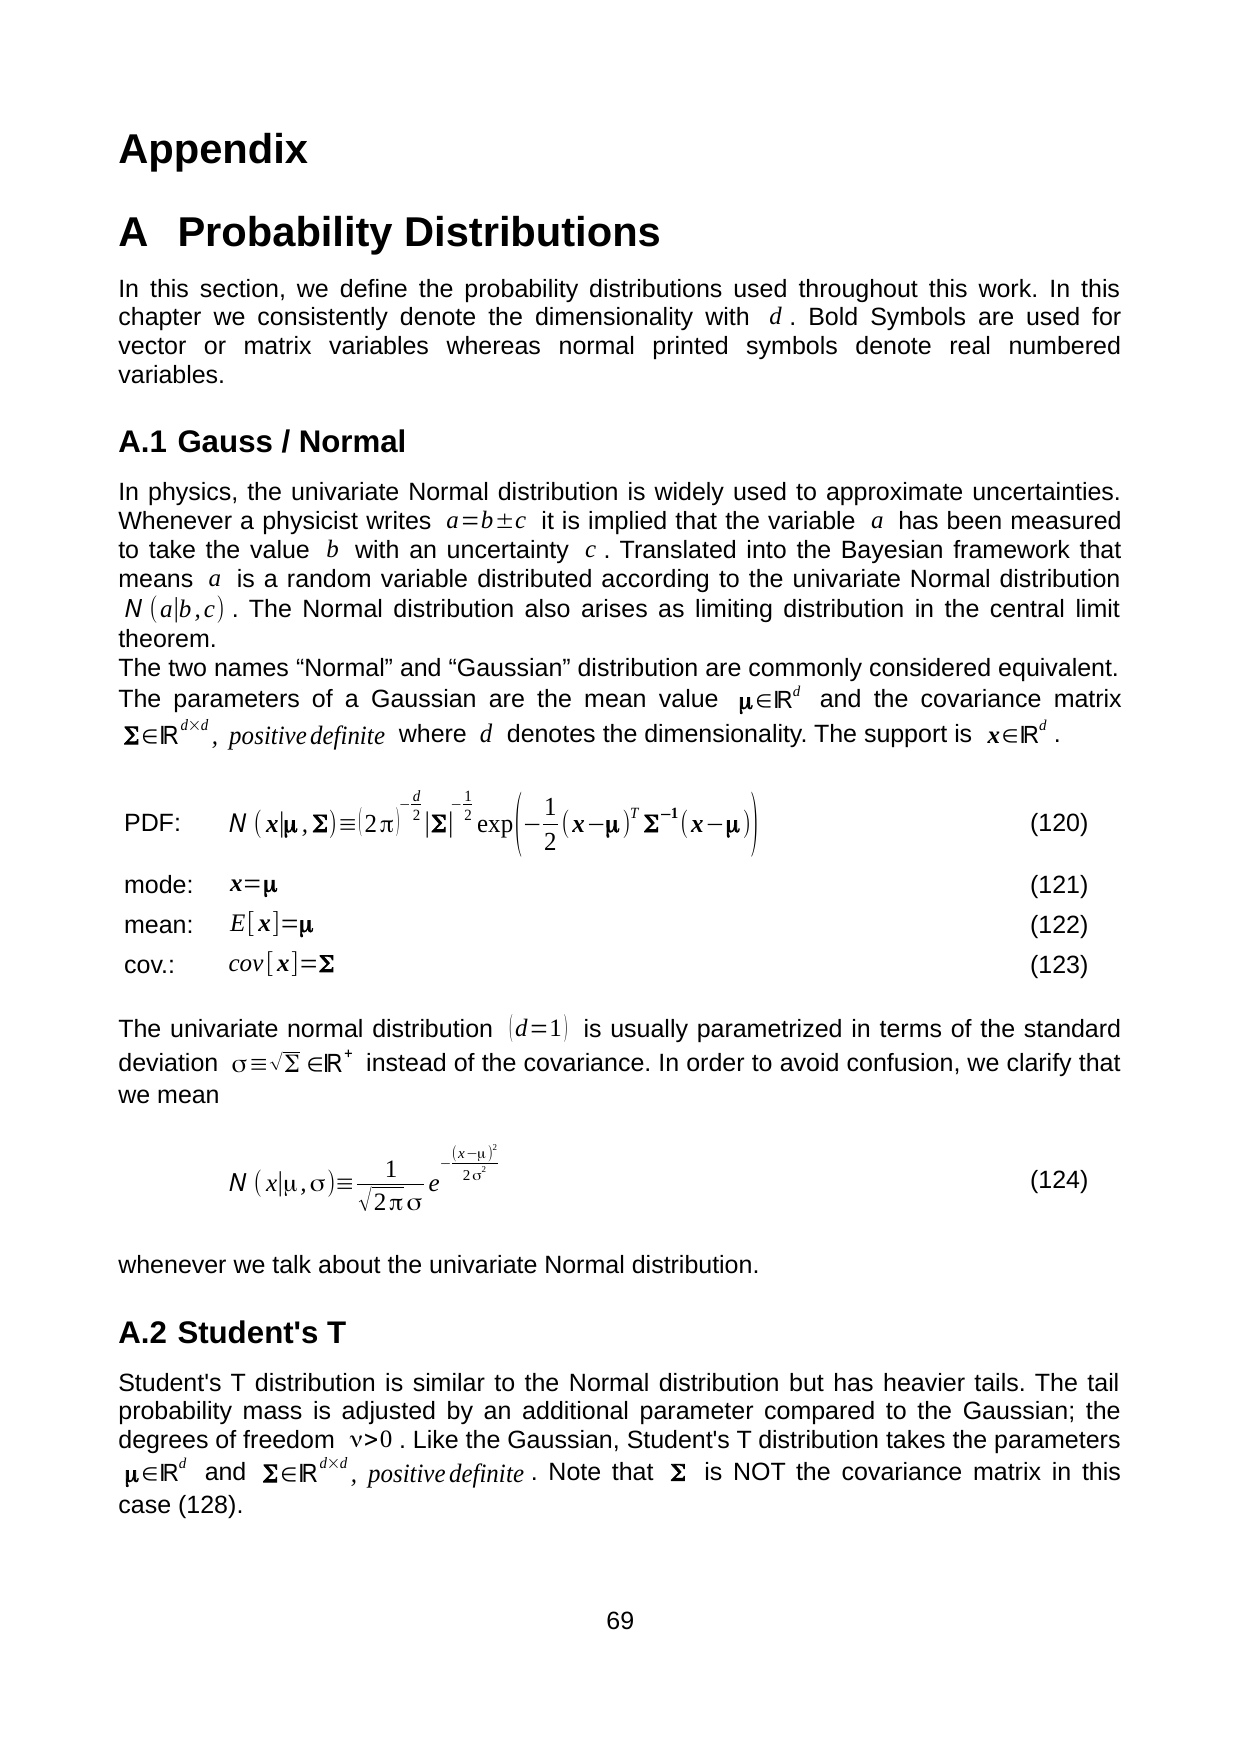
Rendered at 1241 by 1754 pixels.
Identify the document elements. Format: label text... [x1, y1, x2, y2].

table_cell mean: [118, 904, 217, 944]
text whenever we talk about the univariate Normal distribution. [118, 1250, 1122, 1279]
table_cell mode: [118, 864, 217, 904]
table_cell (121) [1024, 864, 1123, 904]
table_cell [217, 944, 1024, 984]
table_header PDF: [118, 780, 217, 864]
table_header [118, 1137, 217, 1221]
table_cell [217, 904, 1024, 944]
text The two names “Normal” and “Gaussian” distribution are commonly considered equivalent. [118, 653, 1122, 682]
title Student's T [118, 1314, 1122, 1349]
text In physics, the univariate Normal distribution is widely used to approximate uncertainties. Whenever a physicist writes it is implied that the variable has been measured to take the value with an uncertainty . Translated into the Bayesian framework that means is a random variable distributed according to the univariate Normal distribution . The Normal distribution also arises as limiting distribution in the central limit theorem. [118, 477, 1122, 653]
table_cell [217, 864, 1024, 904]
text The univariate normal distribution is usually parametrized in terms of the standard deviation instead of the covariance. In order to avoid confusion, we clarify that we mean [118, 1013, 1122, 1108]
text Student's T distribution is similar to the Normal distribution but has heavier tails. The tail probability mass is adjusted by an additional parameter compared to the Gaussian; the degrees of freedom . Like the Gaussian, Student's T distribution takes the parameters and . Note that is NOT the covariance matrix in this case (128). [118, 1368, 1122, 1518]
table_cell cov.: [118, 944, 217, 984]
table_header [217, 780, 1024, 864]
table_header (124) [1024, 1137, 1123, 1221]
table_cell (123) [1024, 944, 1123, 984]
text The parameters of a Gaussian are the mean value and the covariance matrix where denotes the dimensionality. The support is . [118, 682, 1122, 752]
title Gauss / Normal [118, 423, 1122, 459]
table_header [217, 1137, 1024, 1221]
table_header (120) [1024, 780, 1123, 864]
text In this section, we define the probability distributions used throughout this work. In this chapter we consistently denote the dimensionality with . Bold Symbols are used for vector or matrix variables whereas normal printed symbols denote real numbered variables. [118, 273, 1122, 388]
title Probability Distributions [118, 208, 1122, 256]
table_cell (122) [1024, 904, 1123, 944]
